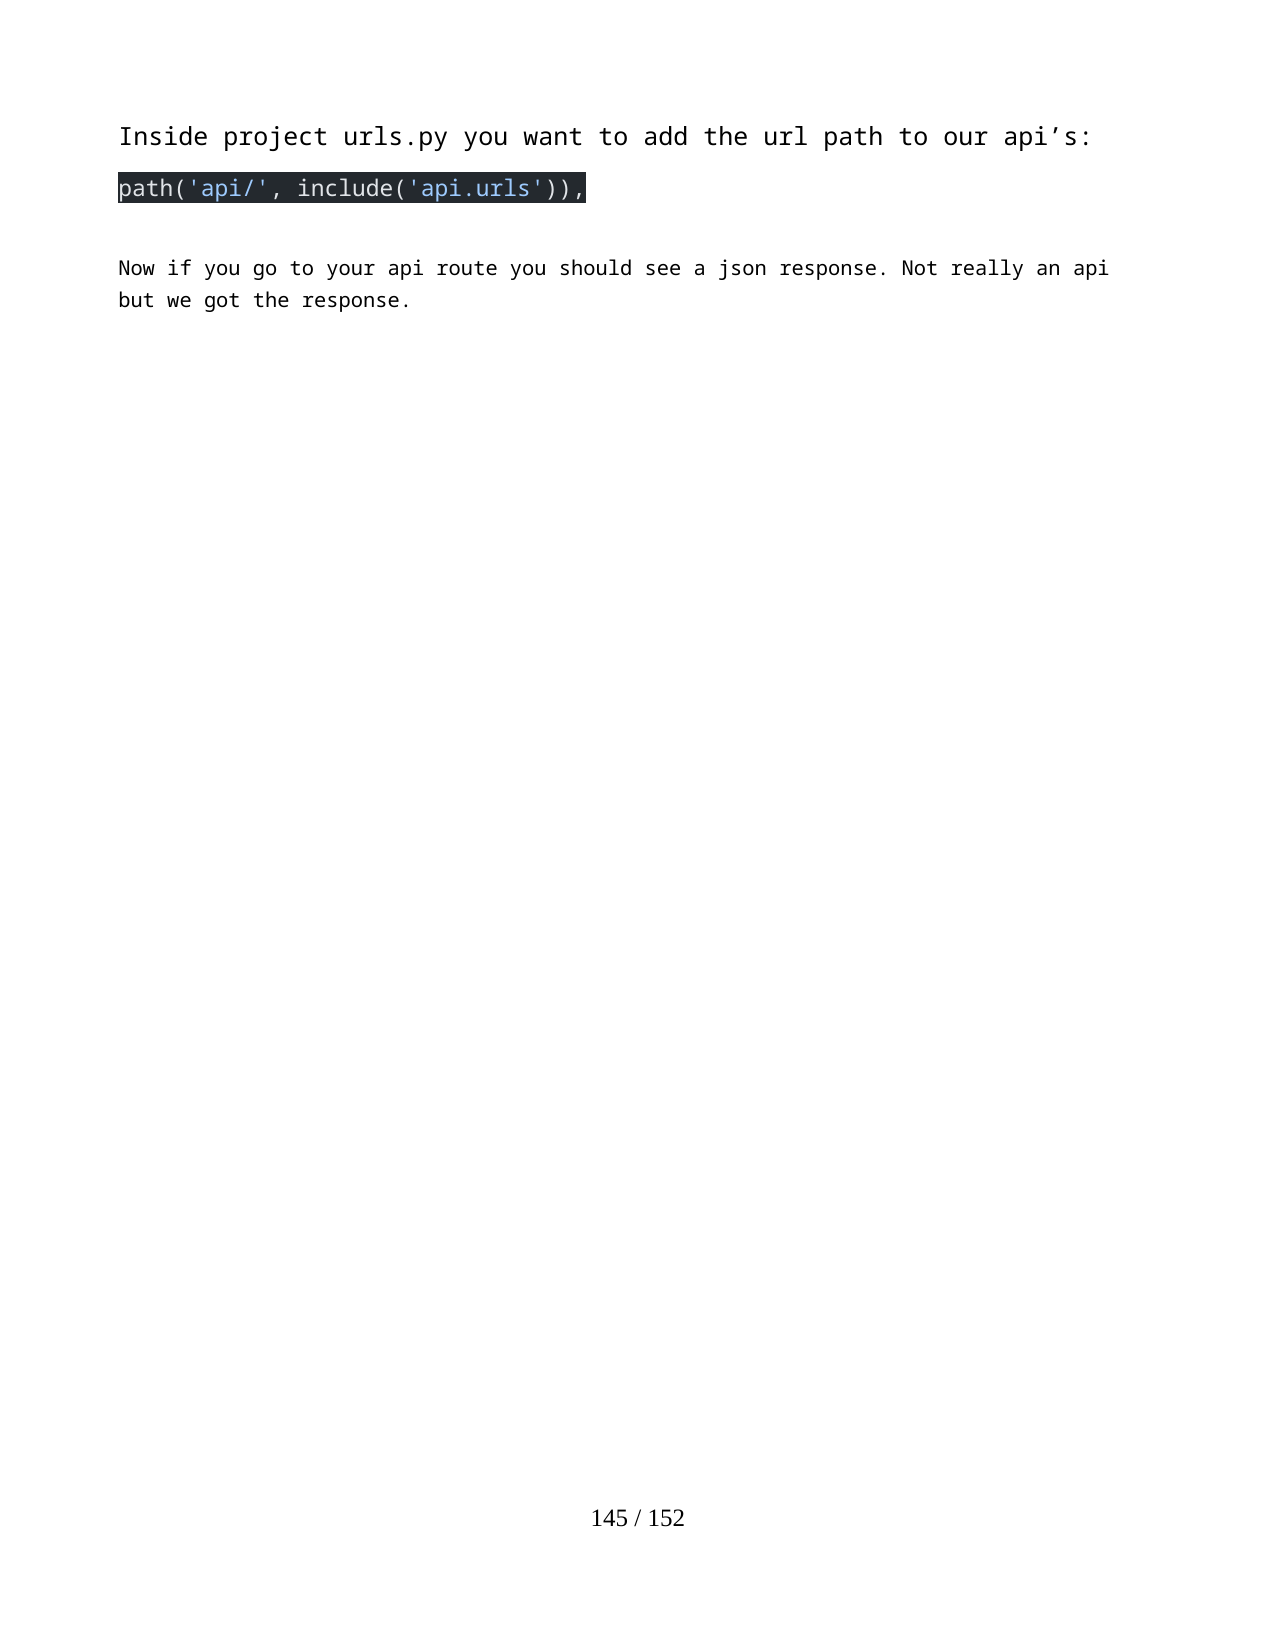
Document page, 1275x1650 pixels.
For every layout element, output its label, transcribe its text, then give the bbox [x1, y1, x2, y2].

text Now if you go to your api route you should see a json response. Not really an api but we got the response. [118, 254, 1157, 313]
text Inside project urls.py you want to add the url path to our api’s: [118, 118, 1157, 152]
text path('api/', include('api.urls')), [118, 172, 1157, 203]
